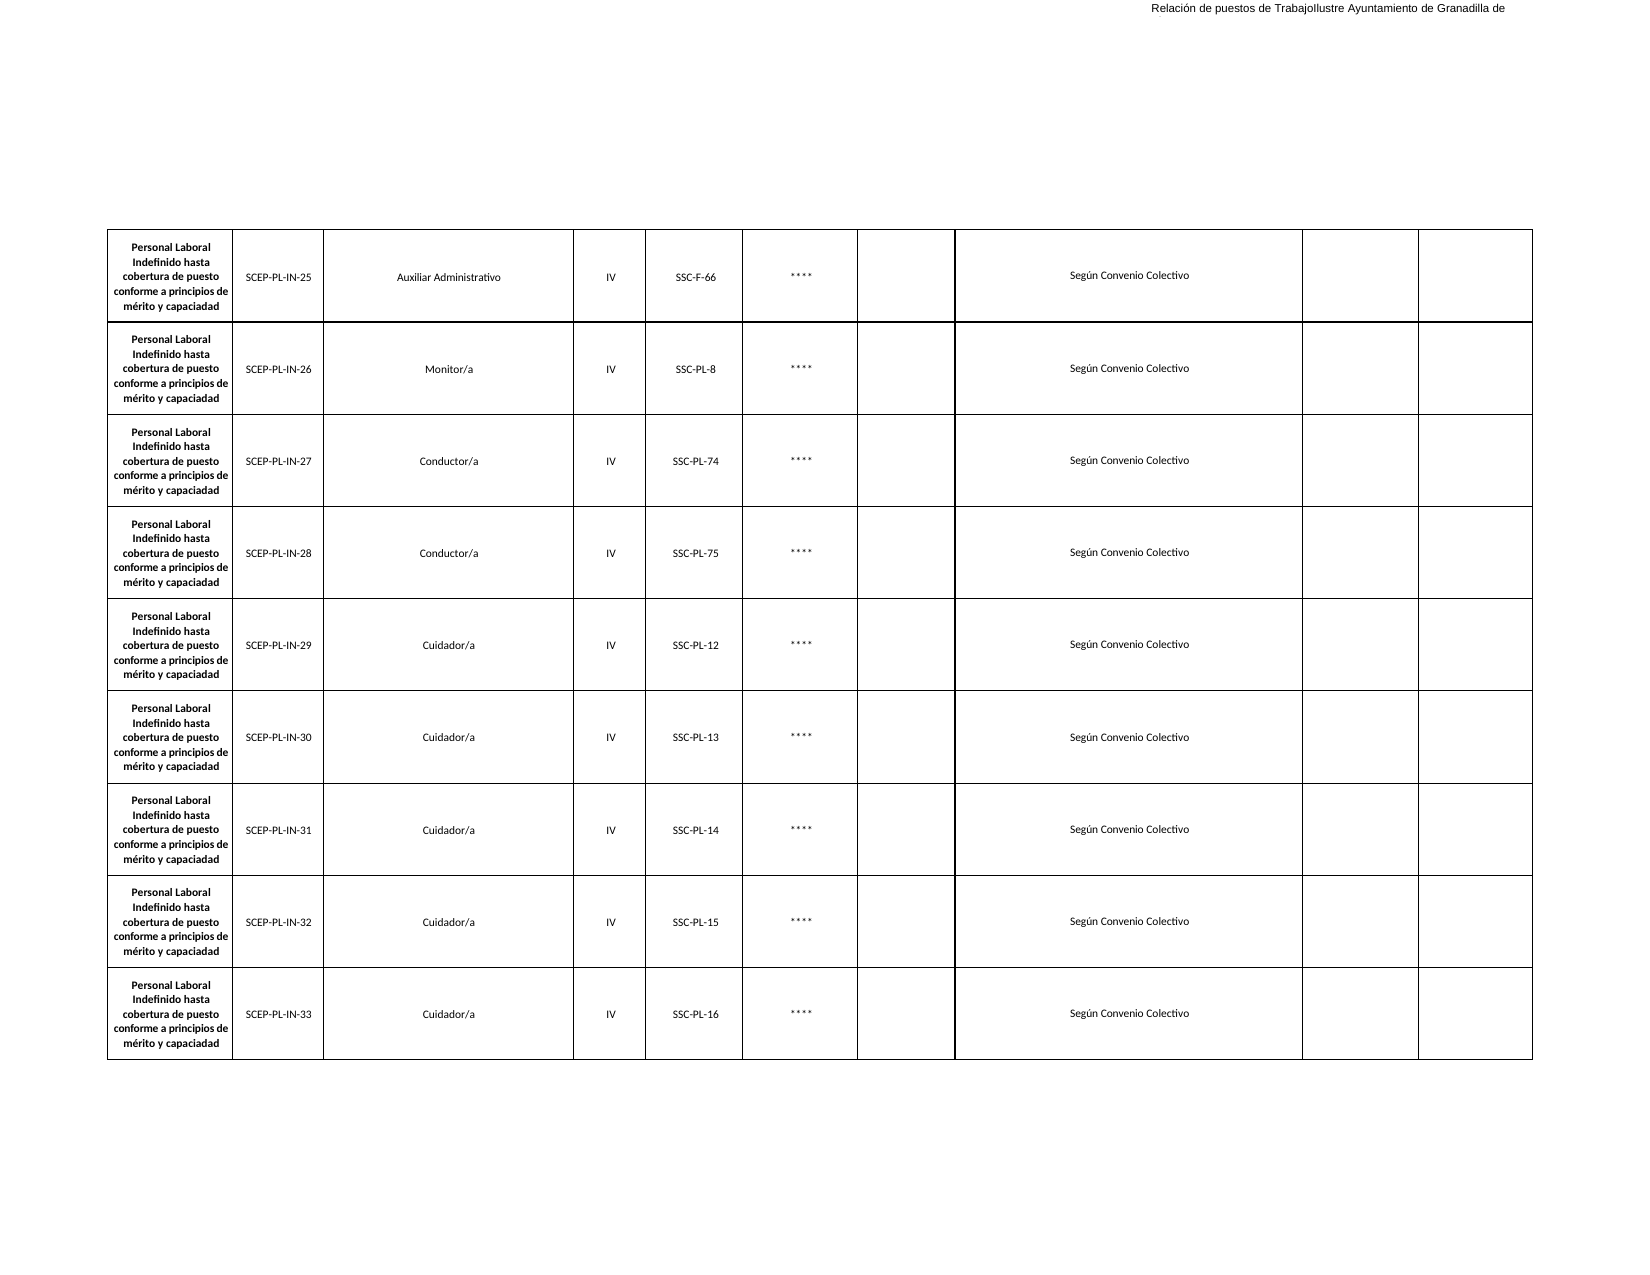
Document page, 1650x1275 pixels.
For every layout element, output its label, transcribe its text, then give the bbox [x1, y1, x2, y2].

table_cell SCEP-PL-IN-28 [233, 507, 323, 598]
table_cell SSC-PL-8 [646, 323, 742, 414]
table_cell Según Convenio Colectivo [956, 599, 1302, 690]
table_cell Cuidador/a [324, 876, 573, 967]
table_cell Personal Laboral Indefinido hasta cobertura de puesto conforme a principios de mérito y capaciadad [108, 507, 232, 598]
table_header SSC-F-66 [646, 230, 742, 321]
table_cell [1419, 415, 1532, 506]
table_cell Personal Laboral Indefinido hasta cobertura de puesto conforme a principios de mérito y capaciadad [108, 784, 232, 874]
table_header [858, 230, 954, 321]
table_cell SCEP-PL-IN-30 [233, 691, 323, 782]
table_cell [1303, 876, 1418, 967]
table_cell SSC-PL-75 [646, 507, 742, 598]
table_cell [858, 599, 954, 690]
table_cell SSC-PL-16 [646, 968, 742, 1059]
table_cell [1303, 323, 1418, 414]
table_cell [1419, 784, 1532, 874]
table_header [1419, 230, 1532, 321]
table_cell [1303, 507, 1418, 598]
table_cell [1303, 415, 1418, 506]
table_cell [858, 784, 954, 874]
table_cell Según Convenio Colectivo [956, 784, 1302, 874]
table_cell **** [743, 784, 857, 874]
table_cell Personal Laboral Indefinido hasta cobertura de puesto conforme a principios de mérito y capaciadad [108, 691, 232, 782]
table_cell SSC-PL-12 [646, 599, 742, 690]
table_cell [858, 876, 954, 967]
table_cell [1419, 691, 1532, 782]
table_cell IV [574, 507, 645, 598]
table_cell SCEP-PL-IN-32 [233, 876, 323, 967]
table_cell SCEP-PL-IN-33 [233, 968, 323, 1059]
table_cell Cuidador/a [324, 691, 573, 782]
table_cell **** [743, 876, 857, 967]
table_cell Personal Laboral Indefinido hasta cobertura de puesto conforme a principios de mérito y capaciadad [108, 323, 232, 414]
table_cell Personal Laboral Indefinido hasta cobertura de puesto conforme a principios de mérito y capaciadad [108, 876, 232, 967]
table_cell [858, 323, 954, 414]
table_cell Según Convenio Colectivo [956, 507, 1302, 598]
table_header Personal Laboral Indefinido hasta cobertura de puesto conforme a principios de mérito y capaciadad [108, 230, 232, 321]
table_cell [858, 968, 954, 1059]
table_cell IV [574, 784, 645, 874]
table_cell SSC-PL-13 [646, 691, 742, 782]
table_cell SCEP-PL-IN-27 [233, 415, 323, 506]
table_cell [1303, 784, 1418, 874]
table_cell SSC-PL-74 [646, 415, 742, 506]
table_cell [1419, 876, 1532, 967]
table_cell SCEP-PL-IN-26 [233, 323, 323, 414]
table_header [1303, 230, 1418, 321]
table_cell IV [574, 415, 645, 506]
table_cell [1419, 507, 1532, 598]
table_cell SSC-PL-14 [646, 784, 742, 874]
table_cell Personal Laboral Indefinido hasta cobertura de puesto conforme a principios de mérito y capaciadad [108, 599, 232, 690]
table_cell Cuidador/a [324, 599, 573, 690]
table_cell **** [743, 415, 857, 506]
table_cell **** [743, 691, 857, 782]
table_cell [1303, 968, 1418, 1059]
table_header IV [574, 230, 645, 321]
table_cell Según Convenio Colectivo [956, 968, 1302, 1059]
table_cell **** [743, 323, 857, 414]
table_cell SCEP-PL-IN-31 [233, 784, 323, 874]
table_cell IV [574, 599, 645, 690]
table_cell Según Convenio Colectivo [956, 876, 1302, 967]
table_cell Conductor/a [324, 507, 573, 598]
table_header Auxiliar Administrativo [324, 230, 573, 321]
table_cell Según Convenio Colectivo [956, 415, 1302, 506]
table_cell IV [574, 323, 645, 414]
table_cell [1419, 968, 1532, 1059]
table_cell [1419, 323, 1532, 414]
table_cell [1303, 691, 1418, 782]
table_cell SSC-PL-15 [646, 876, 742, 967]
table_cell Cuidador/a [324, 784, 573, 874]
table_header SCEP-PL-IN-25 [233, 230, 323, 321]
table_cell **** [743, 968, 857, 1059]
table_cell Cuidador/a [324, 968, 573, 1059]
table_cell Según Convenio Colectivo [956, 323, 1302, 414]
table_cell **** [743, 507, 857, 598]
table_cell [858, 507, 954, 598]
table_cell Personal Laboral Indefinido hasta cobertura de puesto conforme a principios de mérito y capaciadad [108, 968, 232, 1059]
table_cell Según Convenio Colectivo [956, 691, 1302, 782]
table_header **** [743, 230, 857, 321]
table_cell IV [574, 968, 645, 1059]
table_cell [858, 691, 954, 782]
table_header Según Convenio Colectivo [956, 230, 1302, 321]
table_cell IV [574, 876, 645, 967]
table_cell [858, 415, 954, 506]
table_cell SCEP-PL-IN-29 [233, 599, 323, 690]
table_cell IV [574, 691, 645, 782]
table_cell Conductor/a [324, 415, 573, 506]
table_cell **** [743, 599, 857, 690]
table_cell [1419, 599, 1532, 690]
table_cell Monitor/a [324, 323, 573, 414]
table_cell Personal Laboral Indefinido hasta cobertura de puesto conforme a principios de mérito y capaciadad [108, 415, 232, 506]
table_cell [1303, 599, 1418, 690]
